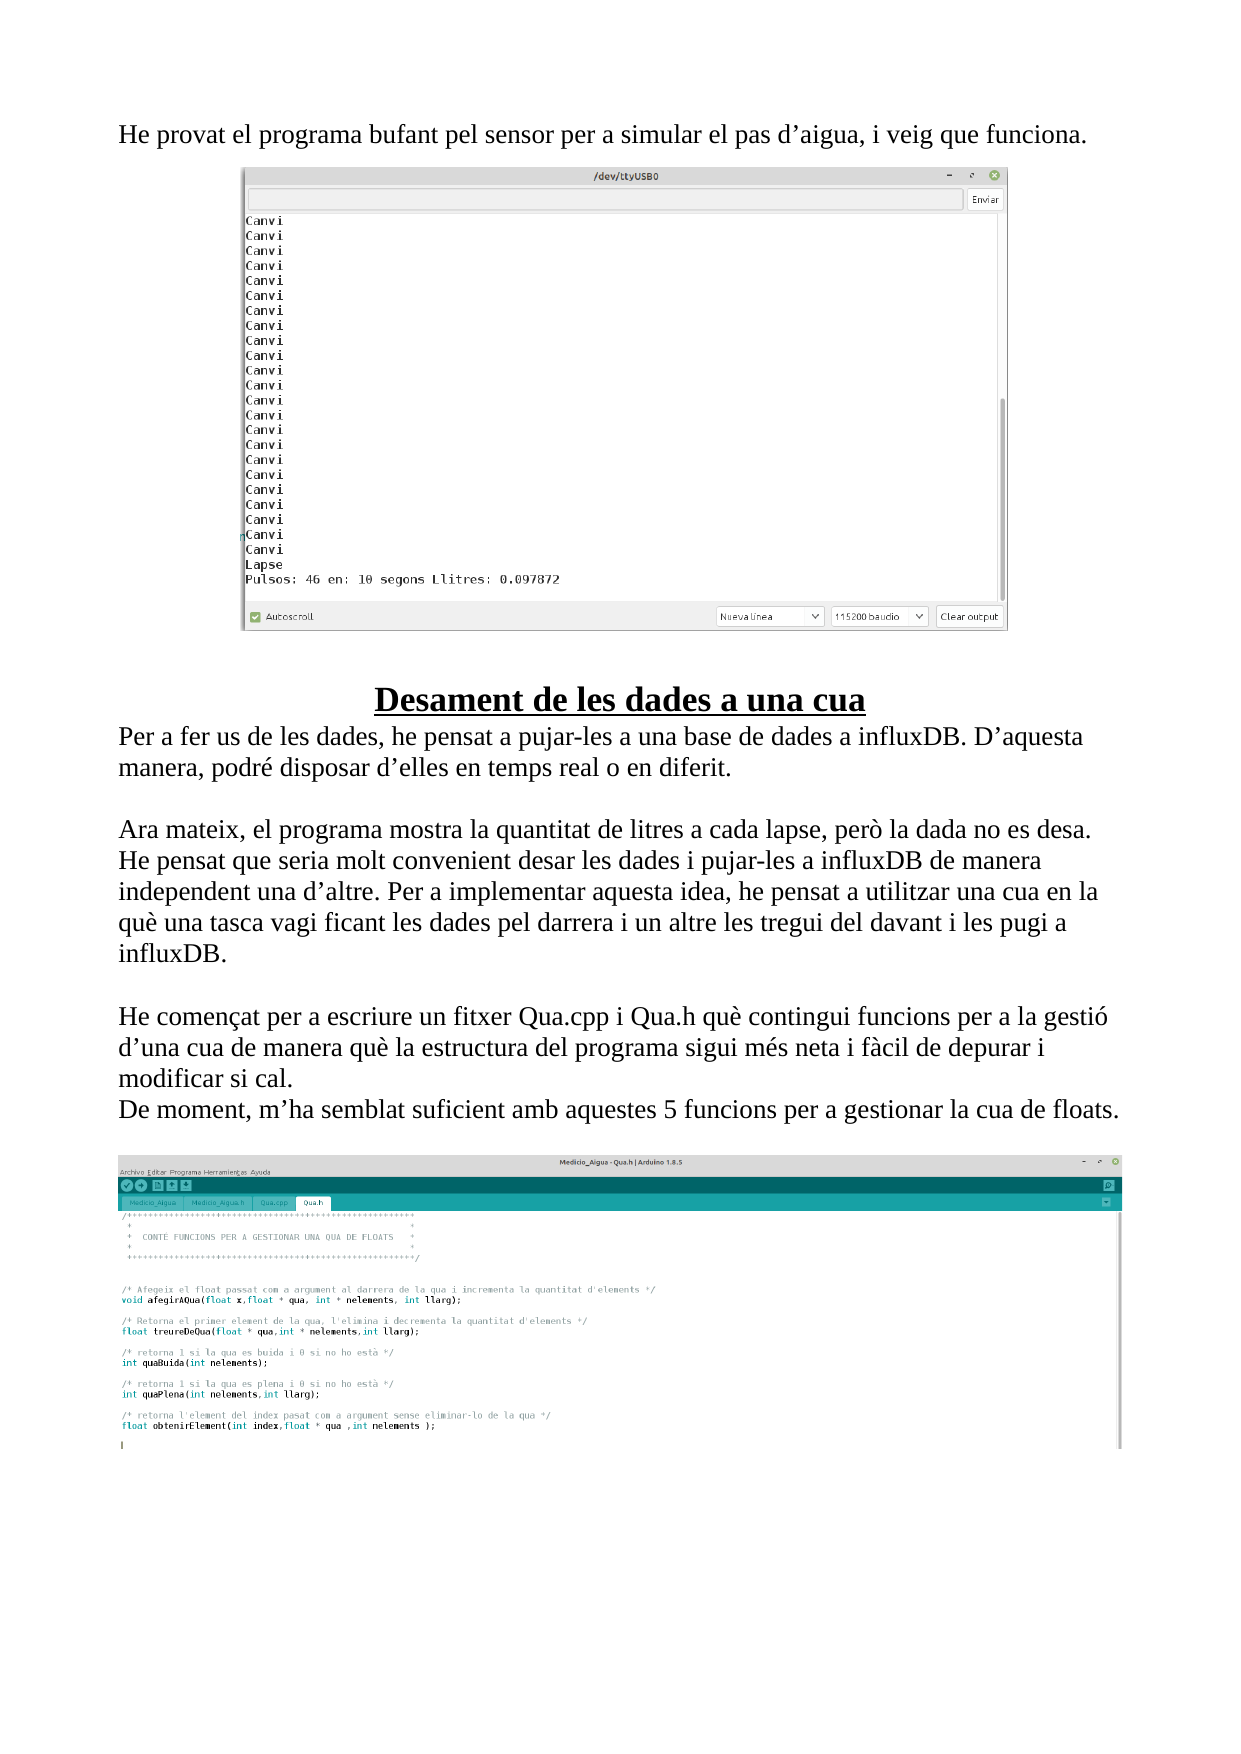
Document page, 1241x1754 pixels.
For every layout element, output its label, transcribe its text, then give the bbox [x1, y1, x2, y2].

picture [240, 167, 1008, 631]
text Ara mateix, el programa mostra la quantitat de litres a cada lapse, però la dada no es desa. He pensat que seria molt convenient desar les dades i pujar-les a influxDB de manera independent una d’altre. Per a implementar aquesta idea, he pensat a utilitzar una cua en la què una tasca vagi ficant les dades pel darrera i un altre les tregui del davant i les pugi a influxDB. [118, 813, 1122, 969]
text De moment, m’ha semblat suficient amb aquestes 5 funcions per a gestionar la cua de floats. [118, 1093, 1122, 1124]
text He començat per a escriure un fitxer Qua.cpp i Qua.h què contingui funcions per a la gestió d’una cua de manera què la estructura del programa sigui més neta i fàcil de depurar i modificar si cal. [118, 1000, 1122, 1093]
text Desament de les dades a una cua [118, 679, 1122, 719]
text Per a fer us de les dades, he pensat a pujar-les a una base de dades a influxDB. D’aquesta manera, podré disposar d’elles en temps real o en diferit. [118, 719, 1122, 782]
text He provat el programa bufant pel sensor per a simular el pas d’aigua, i veig que funciona. [118, 118, 1122, 149]
